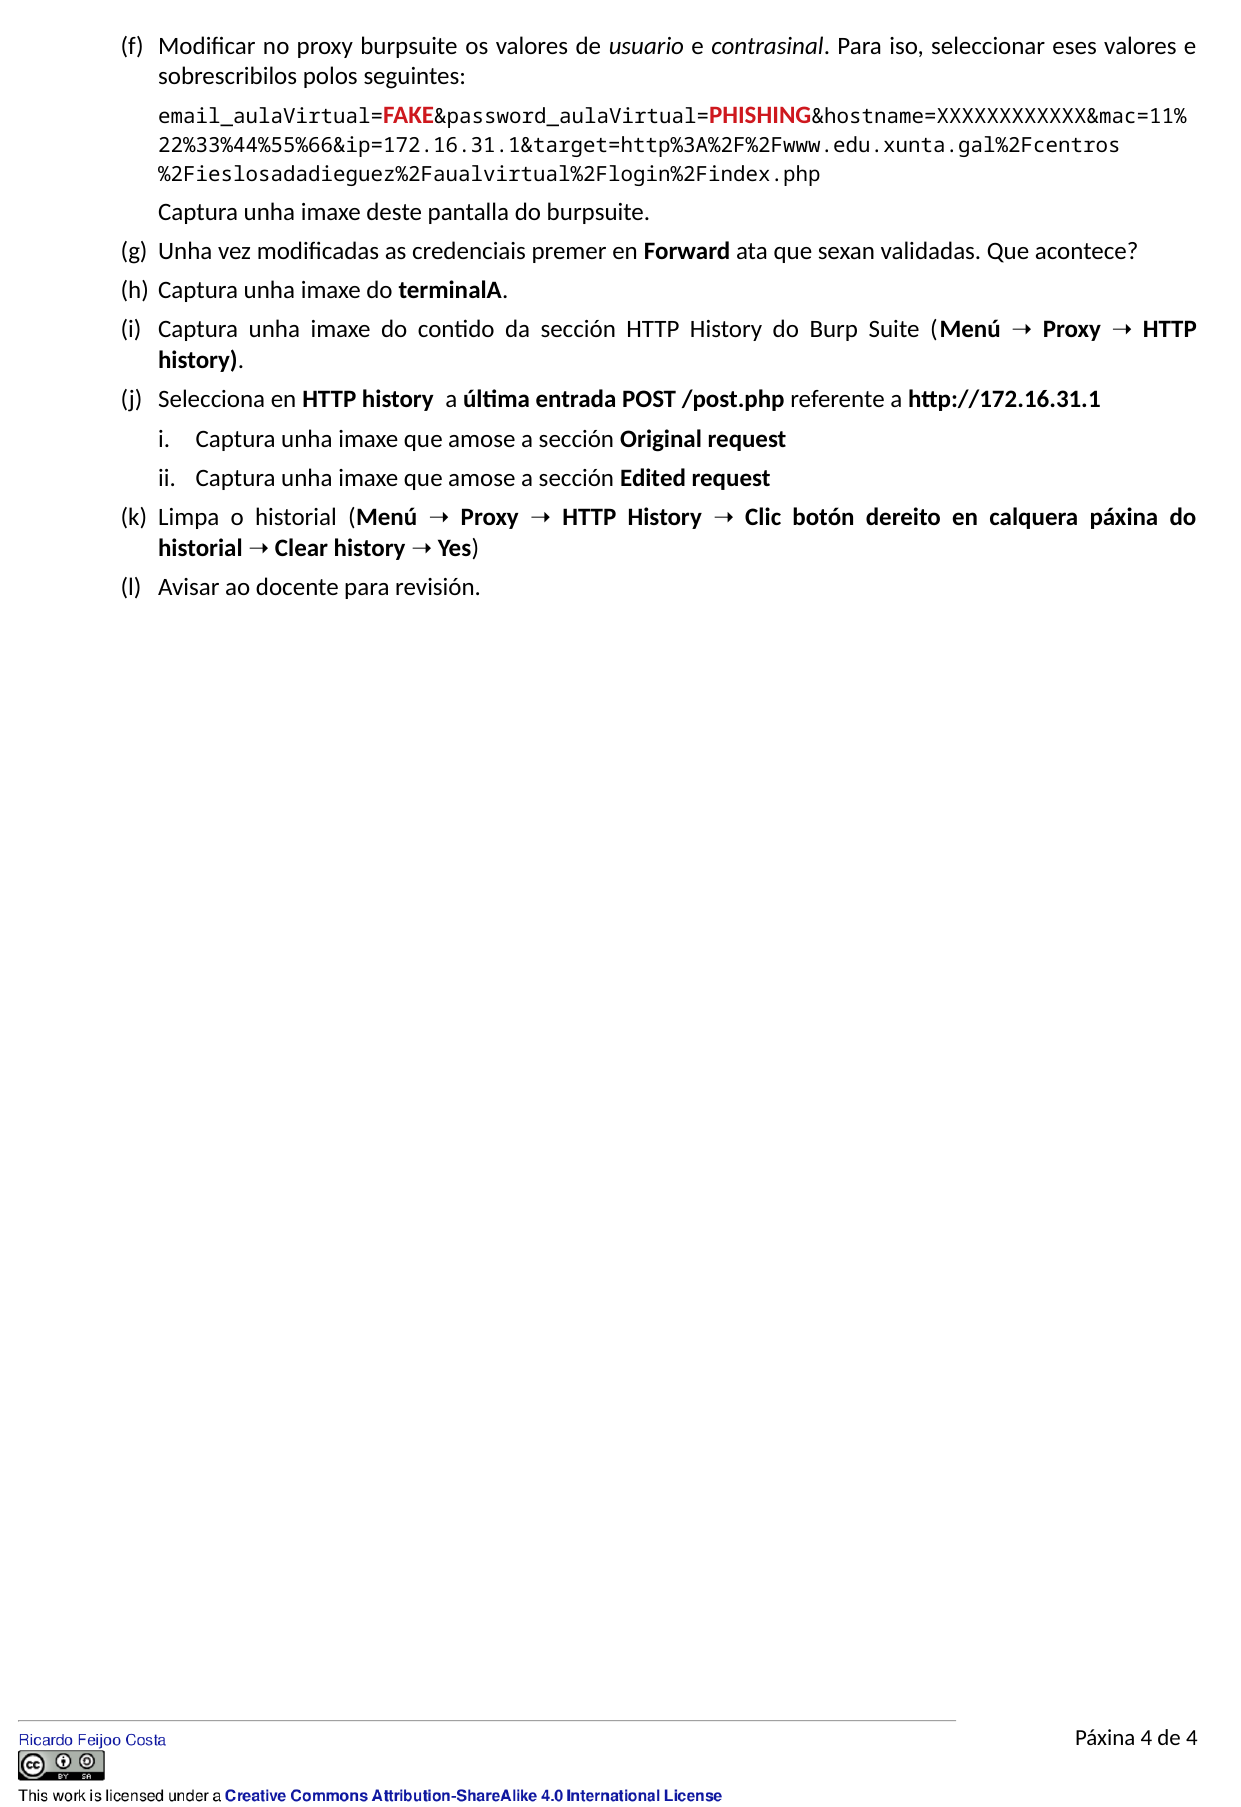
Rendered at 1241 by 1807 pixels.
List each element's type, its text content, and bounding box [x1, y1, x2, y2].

list Captura unha imaxe que amose a sección Original request [158, 423, 1197, 453]
list Captura unha imaxe do contido da sección HTTP History do Burp Suite (Menú ➝ Proxy ➝ HTTP history). [120, 314, 1197, 375]
list Unha vez modificadas as credenciais premer en Forward ata que sexan validadas. Que acontece? [120, 235, 1197, 266]
picture [8, 1715, 957, 1806]
list Captura unha imaxe que amose a sección Edited request [158, 462, 1197, 492]
list Captura unha imaxe deste pantalla do burpsuite. [120, 196, 1197, 226]
list Avisar ao docente para revisión. [120, 571, 1197, 602]
list Modificar no proxy burpsuite os valores de usuario e contrasinal. Para iso, seleccionar eses valores e sobrescribilos polos seguintes: [120, 30, 1197, 91]
list Limpa o historial (Menú ➝ Proxy ➝ HTTP History ➝ Clic botón dereito en calquera páxina do historial ➝ Clear history ➝ Yes) [120, 501, 1197, 562]
list email_aulaVirtual=FAKE&password_aulaVirtual=PHISHING&hostname=XXXXXXXXXXXX&mac=11%22%33%44%55%66&ip=172.16.31.1&target=http%3A%2F%2Fwww.edu.xunta.gal%2Fcentros%2Fieslosadadieguez%2Faualvirtual%2Flogin%2Findex.php [120, 100, 1197, 187]
list Selecciona en HTTP history a última entrada POST /post.php referente a http://172.16.31.1 [120, 383, 1197, 414]
list Captura unha imaxe do terminalA. [120, 274, 1197, 305]
